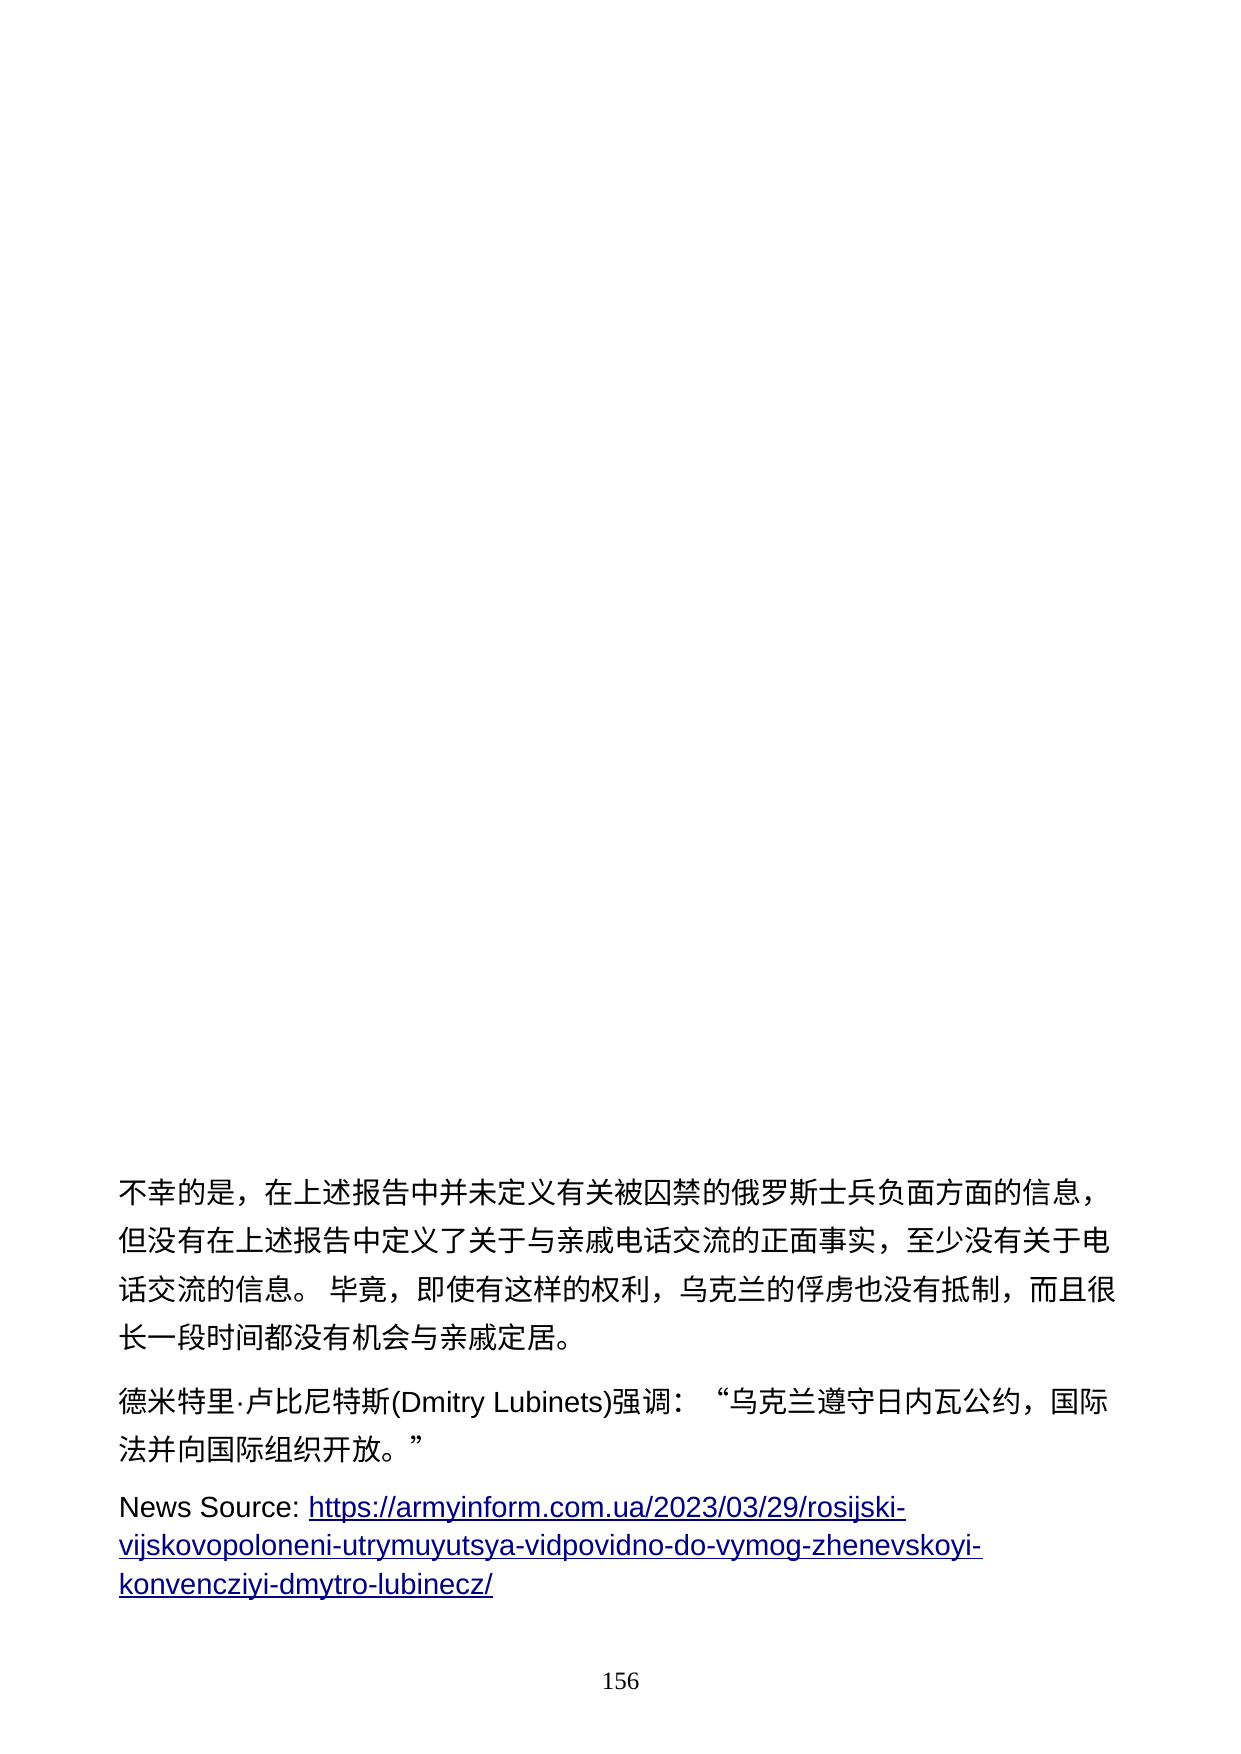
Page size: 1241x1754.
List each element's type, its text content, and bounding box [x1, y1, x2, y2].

text News Source: https://armyinform.com.ua/2023/03/29/rosijski-vijskovopoloneni-utrymuyutsya-vidpovidno-do-vymog-zhenevskoyi-konvencziyi-dmytro-lubinecz/ [118, 1490, 1122, 1601]
text 不幸的是，在上述报告中并未定义有关被囚禁的俄罗斯士兵负面方面的信息，但没有在上述报告中定义了关于与亲戚电话交流的正面事实，至少没有关于电话交流的信息。 毕竟，即使有这样的权利，乌克兰的俘虏也没有抵制，而且很长一段时间都没有机会与亲戚定居。 [118, 118, 1122, 1357]
text 德米特里·卢比尼特斯(Dmitry Lubinets)强调：“乌克兰遵守日内瓦公约，国际法并向国际组织开放。” [118, 1378, 1122, 1469]
